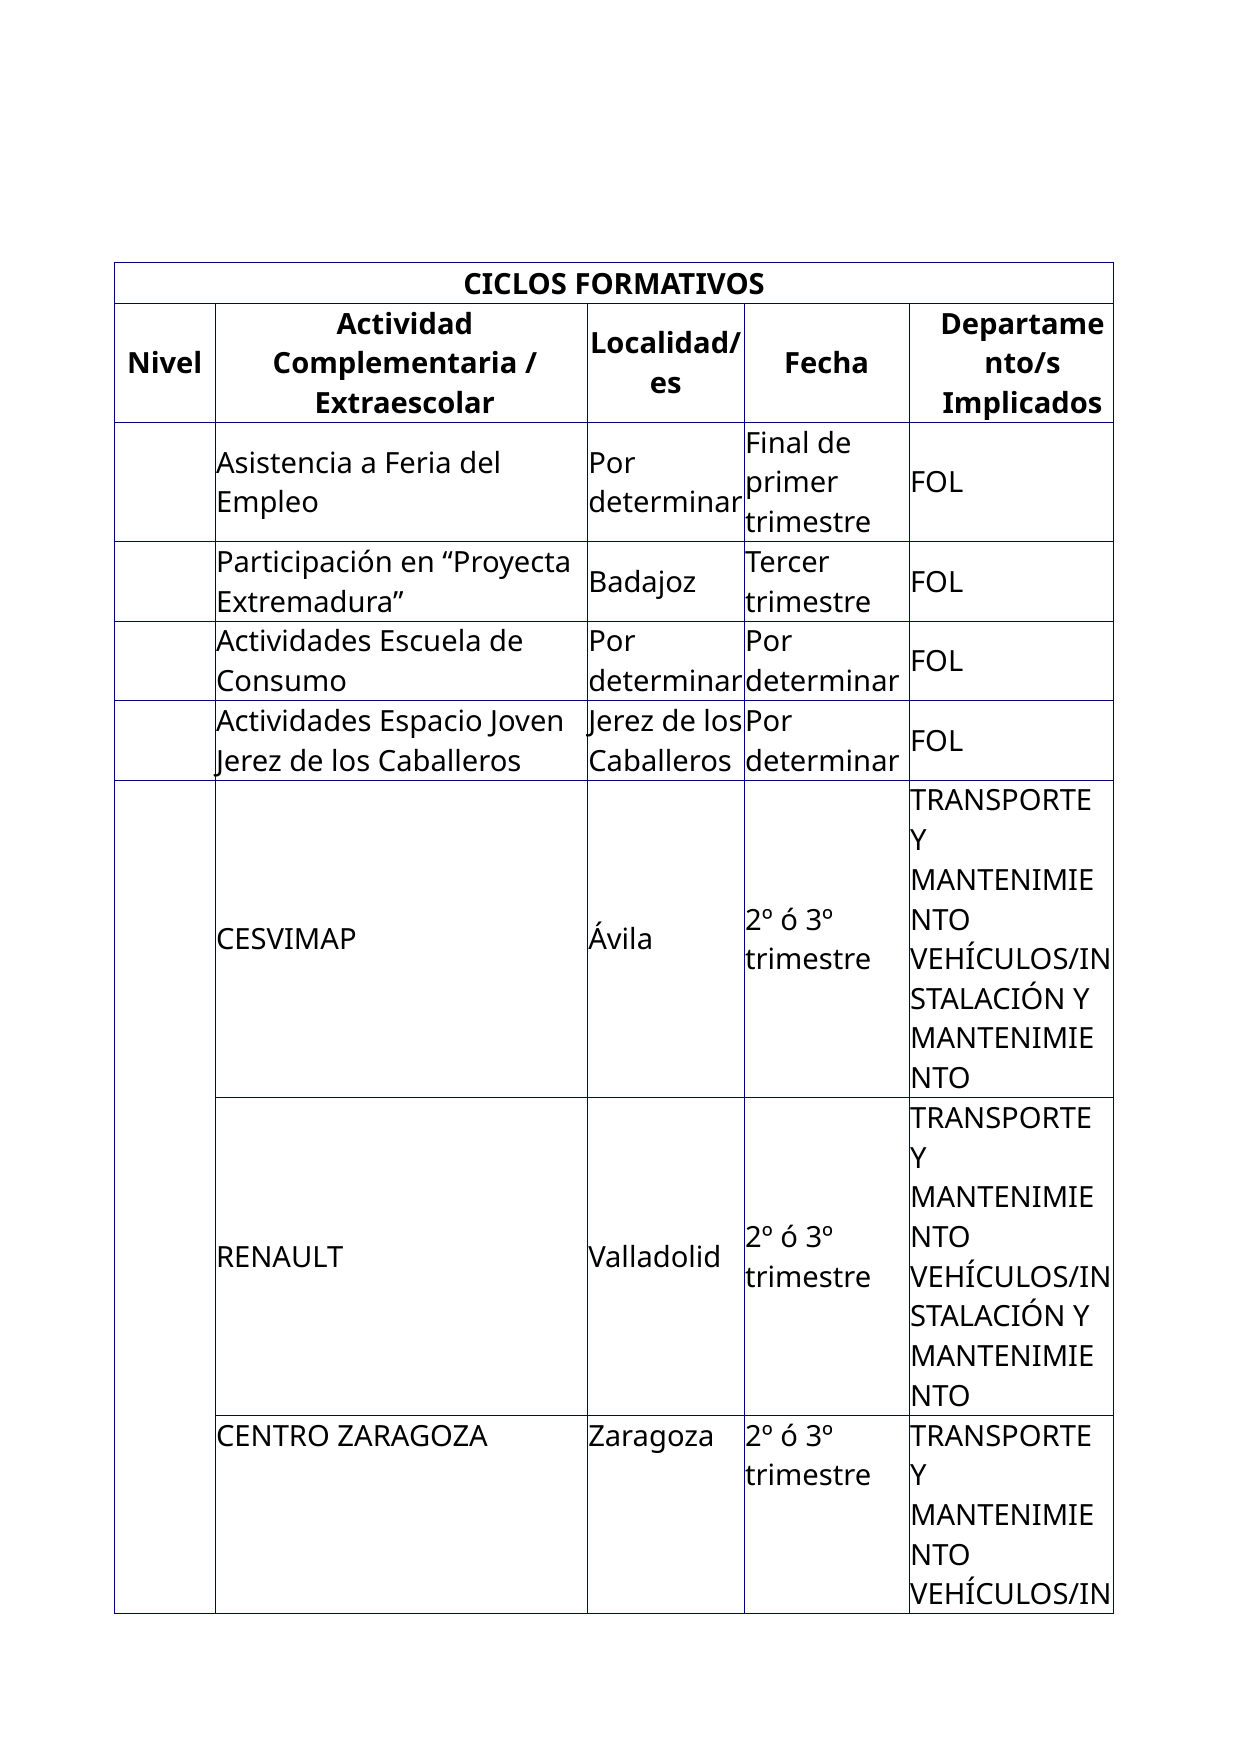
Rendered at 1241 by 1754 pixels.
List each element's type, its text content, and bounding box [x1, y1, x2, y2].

table_cell Localidad/es [588, 304, 744, 422]
table_cell [115, 542, 215, 621]
table_cell RENAULT [216, 1098, 587, 1415]
table_cell Ávila [588, 781, 744, 1097]
table_cell Tercer trimestre [745, 542, 909, 621]
table_cell Actividades Espacio Joven Jerez de los Caballeros [216, 701, 587, 779]
table_cell Asistencia a Feria del Empleo [216, 423, 587, 541]
table_cell Por determinar [588, 622, 744, 700]
table_cell [115, 622, 215, 700]
table_cell 2º ó 3º trimestre [745, 1098, 909, 1415]
table_cell CESVIMAP [216, 781, 587, 1097]
table_cell Actividad Complementaria / Extraescolar [216, 304, 587, 422]
table_cell Valladolid [588, 1098, 744, 1415]
table_cell Nivel [115, 304, 215, 422]
table_cell CENTRO ZARAGOZA [216, 1416, 587, 1613]
table_cell Por determinar [745, 701, 909, 779]
table_cell 2º ó 3º trimestre [745, 1416, 909, 1613]
table_cell Por determinar [588, 423, 744, 541]
table_cell Jerez de los Caballeros [588, 701, 744, 779]
table_cell Badajoz [588, 542, 744, 621]
table_cell TRANSPORTE Y MANTENIMIENTO VEHÍCULOS/INSTALACIÓN Y MANTENIMIENTO [910, 781, 1113, 1097]
table_cell FOL [910, 542, 1113, 621]
table_cell Final de primer trimestre [745, 423, 909, 541]
table_cell [115, 701, 215, 779]
table_cell 2º ó 3º trimestre [745, 781, 909, 1097]
table_cell Zaragoza [588, 1416, 744, 1613]
table_cell [115, 781, 215, 1613]
table_cell Participación en “Proyecta Extremadura” [216, 542, 587, 621]
table_cell FOL [910, 622, 1113, 700]
table_cell Departamento/s Implicados [910, 304, 1113, 422]
table_cell Por determinar [745, 622, 909, 700]
table_cell Fecha [745, 304, 909, 422]
table_cell [115, 423, 215, 541]
table_cell TRANSPORTE Y MANTENIMIENTO VEHÍCULOS/IN [910, 1416, 1113, 1613]
table_cell FOL [910, 701, 1113, 779]
table_header CICLOS FORMATIVOS [115, 263, 1113, 303]
table_cell Actividades Escuela de Consumo [216, 622, 587, 700]
table_cell TRANSPORTE Y MANTENIMIENTO VEHÍCULOS/INSTALACIÓN Y MANTENIMIENTO [910, 1098, 1113, 1415]
table_cell FOL [910, 423, 1113, 541]
